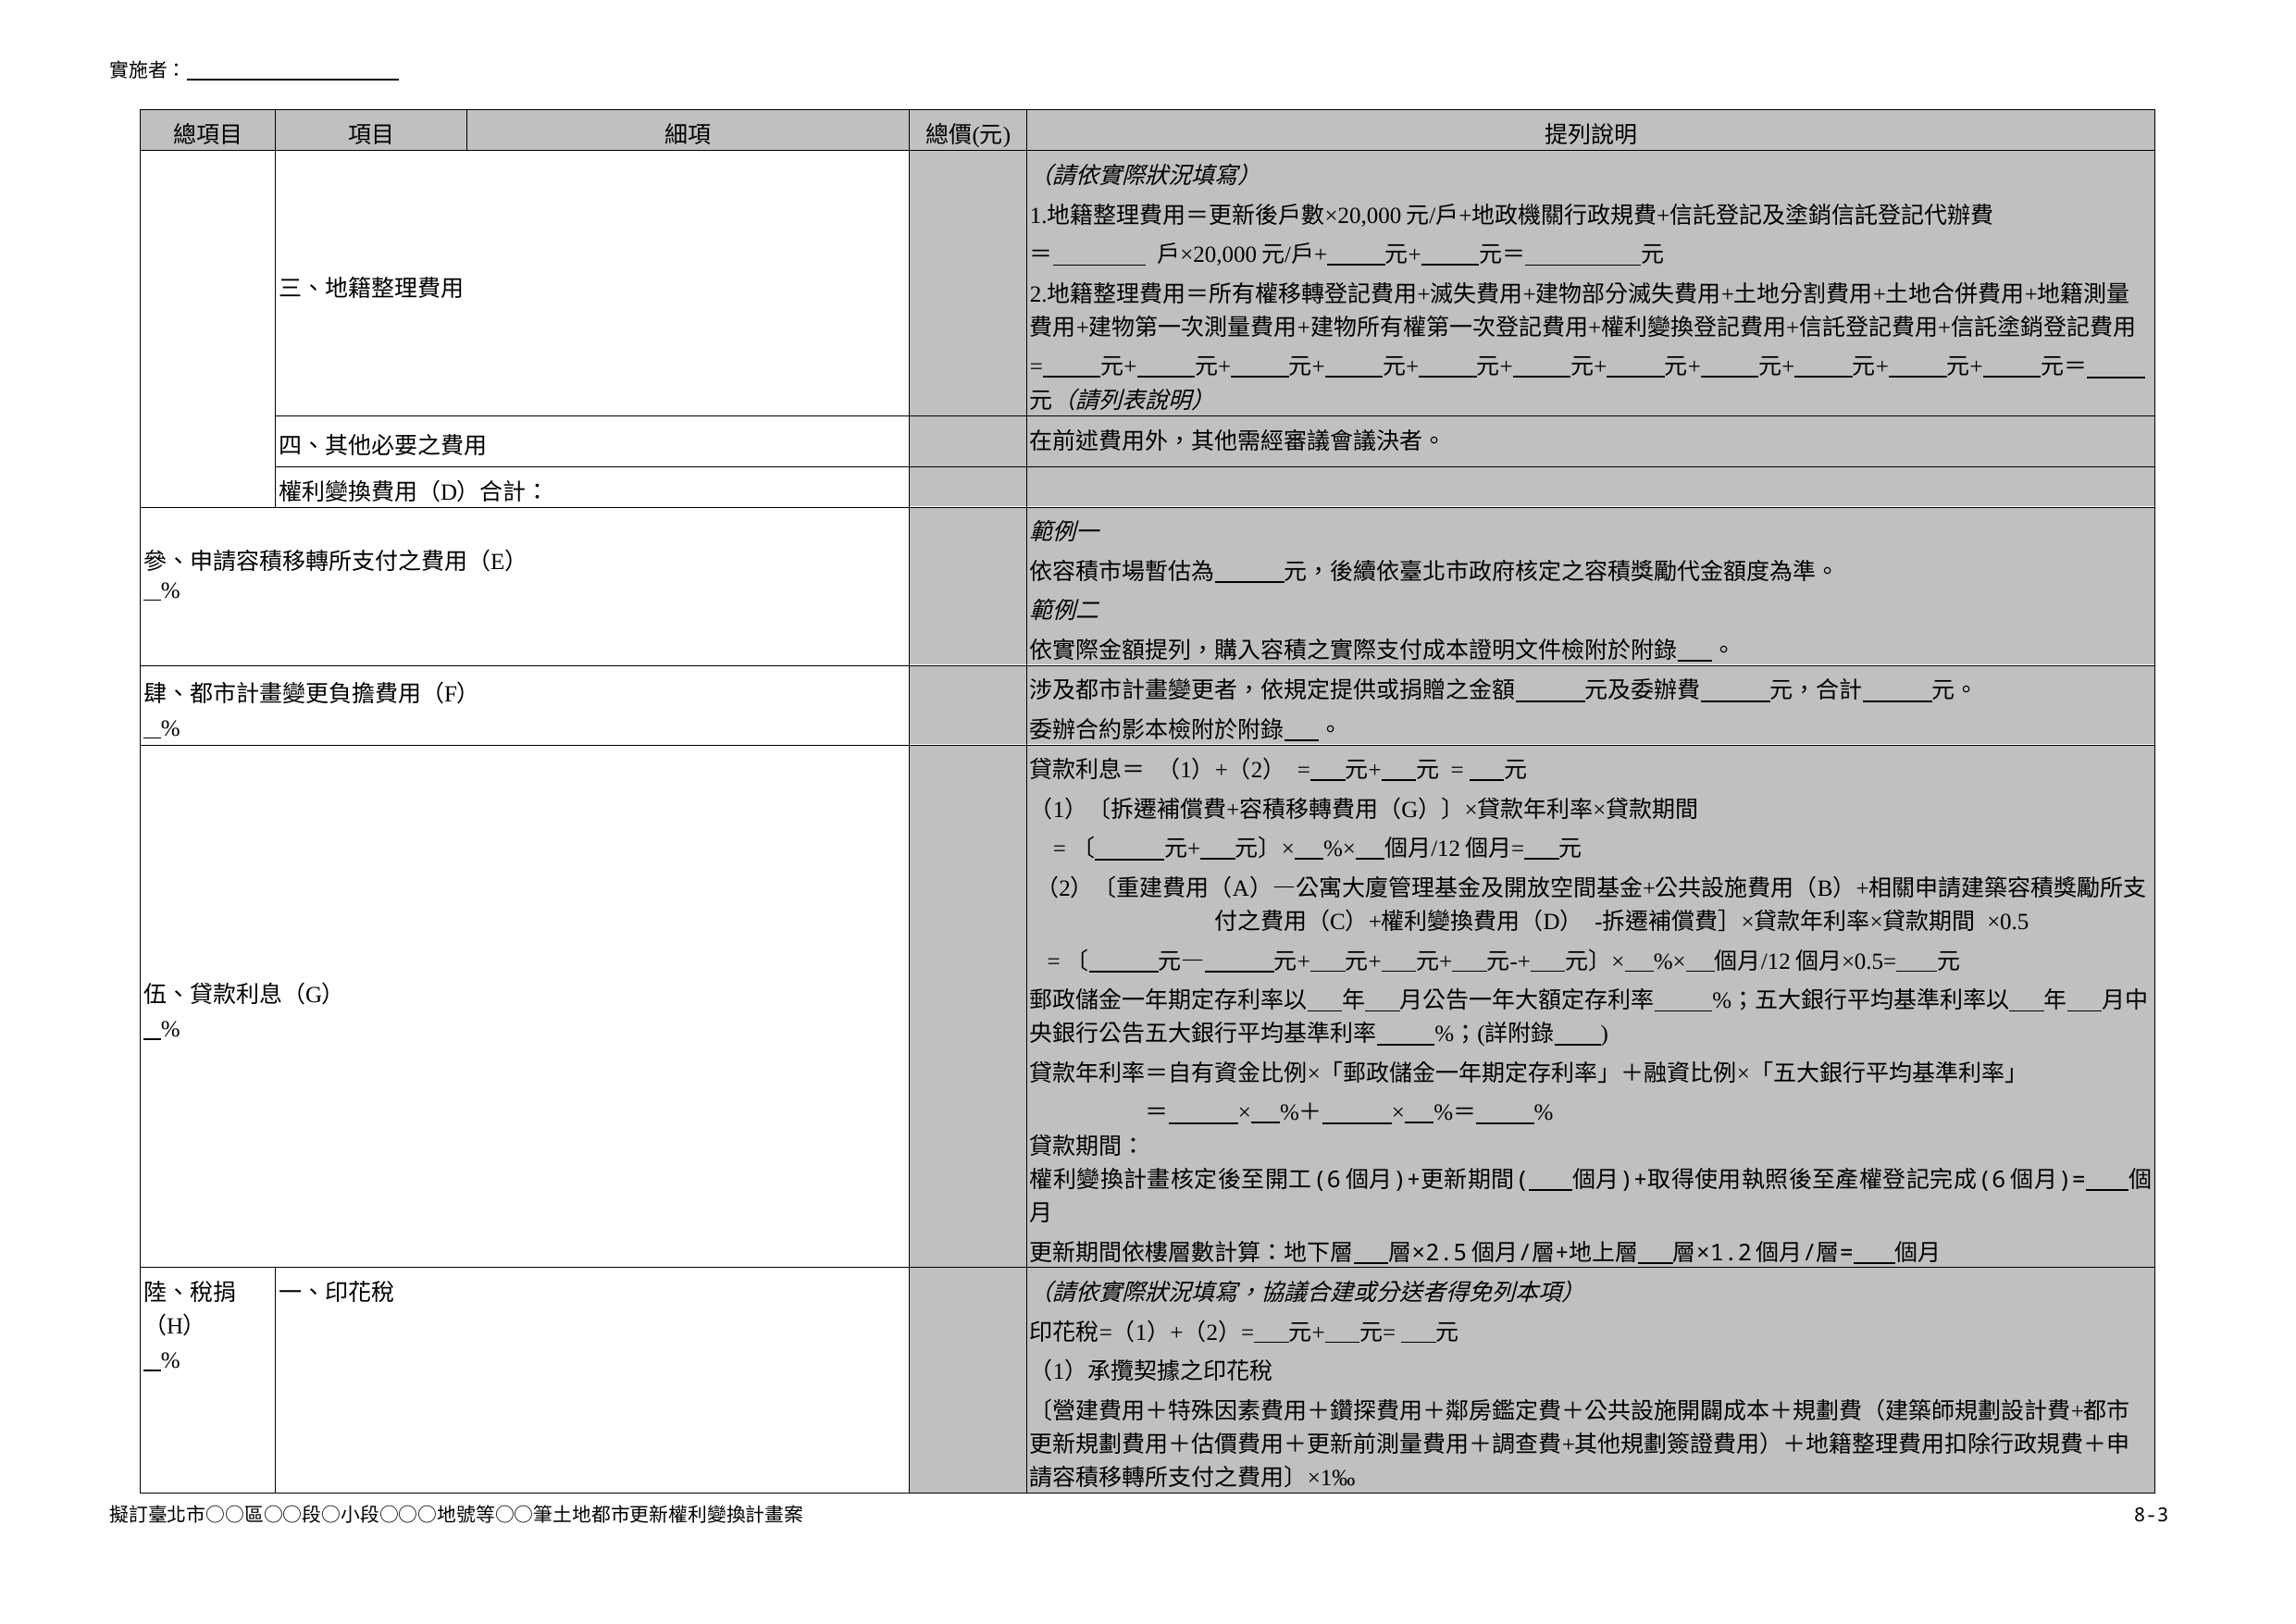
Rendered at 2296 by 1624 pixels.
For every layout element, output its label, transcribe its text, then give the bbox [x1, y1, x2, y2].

table_cell 伍、貸款利息（G） % [141, 746, 909, 1267]
table_header 項目 [276, 110, 466, 150]
table_header 總價(元) [910, 110, 1026, 150]
table_header 總項目 [141, 110, 275, 150]
table_cell [141, 151, 275, 506]
table_cell [910, 151, 1026, 415]
table_cell [910, 508, 1026, 664]
table_cell 參、申請容積移轉所支付之費用（E） % [141, 508, 909, 664]
table_cell [910, 1268, 1026, 1493]
table_cell 一、印花稅 [276, 1268, 909, 1493]
table_cell [910, 666, 1026, 744]
table_cell 涉及都市計畫變更者，依規定提供或捐贈之金額 元及委辦費 元，合計 元。 委辦合約影本檢附於附錄 。 [1027, 666, 2154, 744]
table_cell 陸、稅捐（H） % [141, 1268, 275, 1493]
table_cell 肆、都市計畫變更負擔費用（F） % [141, 666, 909, 744]
table_cell 四、其他必要之費用 [276, 416, 909, 466]
table_cell 在前述費用外，其他需經審議會議決者。 [1027, 416, 2154, 466]
table_cell [910, 416, 1026, 466]
table_cell 權利變換費用（D）合計： [276, 467, 909, 506]
table_cell 範例一 依容積市場暫估為 元，後續依臺北市政府核定之容積獎勵代金額度為準。 範例二 依實際金額提列，購入容積之實際支付成本證明文件檢附於附錄 。 [1027, 508, 2154, 664]
table_cell （請依實際狀況填寫） 1.地籍整理費用＝更新後戶數×20,000元/戶+地政機關行政規費+信託登記及塗銷信託登記代辦費 ＝ 戶×20,000元/戶+ 元+ 元＝ 元 2.地籍整理費用＝所有權移轉登記費用+滅失費用+建物部分滅失費用+土地分割費用+土地合併費用+地籍測量費用+建物第一次測量費用+建物所有權第一次登記費用+權利變換登記費用+信託登記費用+信託塗銷登記費用 = 元+ 元+ 元+ 元+ 元+ 元+ 元+ 元+ 元+ 元+ 元＝ 元（請列表說明） [1027, 151, 2154, 415]
table_header 細項 [467, 110, 909, 150]
table_header 提列說明 [1027, 110, 2154, 150]
table_cell 三、地籍整理費用 [276, 151, 909, 415]
table_cell （請依實際狀況填寫，協議合建或分送者得免列本項） 印花稅=（1）+（2）= 元+ 元= 元 （1）承攬契據之印花稅 〔營建費用＋特殊因素費用＋鑽探費用＋鄰房鑑定費＋公共設施開闢成本＋規劃費（建築師規劃設計費+都市更新規劃費用＋估價費用＋更新前測量費用＋調查費+其他規劃簽證費用）＋地籍整理費用扣除行政規費＋申請容積移轉所支付之費用〕×1‰ [1027, 1268, 2154, 1493]
table_cell 貸款利息＝ （1）+（2） = 元+ 元 = 元 （1）〔拆遷補償費+容積移轉費用（G）〕×貸款年利率×貸款期間 = 〔 元+ 元〕× %× 個月/12個月= 元 （2）〔重建費用（A）—公寓大廈管理基金及開放空間基金+公共設施費用（B）+相關申請建築容積獎勵所支付之費用（C）+權利變換費用（D） -拆遷補償費］×貸款年利率×貸款期間 ×0.5 = 〔 元— 元+ 元+ 元+ 元-+ 元〕× %× 個月/12個月×0.5= 元 郵政儲金一年期定存利率以 年 月公告一年大額定存利率 %；五大銀行平均基準利率以 年 月中央銀行公告五大銀行平均基準利率 %；(詳附錄 ) 貸款年利率＝自有資金比例×「郵政儲金一年期定存利率」＋融資比例×「五大銀行平均基準利率」 ＝ × %＋ × %＝ % 貸款期間： 權利變換計畫核定後至開工(6個月)+更新期間( 個月)+取得使用執照後至產權登記完成(6個月)= 個月 更新期間依樓層數計算：地下層 層×2.5個月/層+地上層 層×1.2個月/層= 個月 [1027, 746, 2154, 1267]
table_cell [910, 467, 1026, 506]
table_cell [910, 746, 1026, 1267]
table_cell [1027, 467, 2154, 506]
